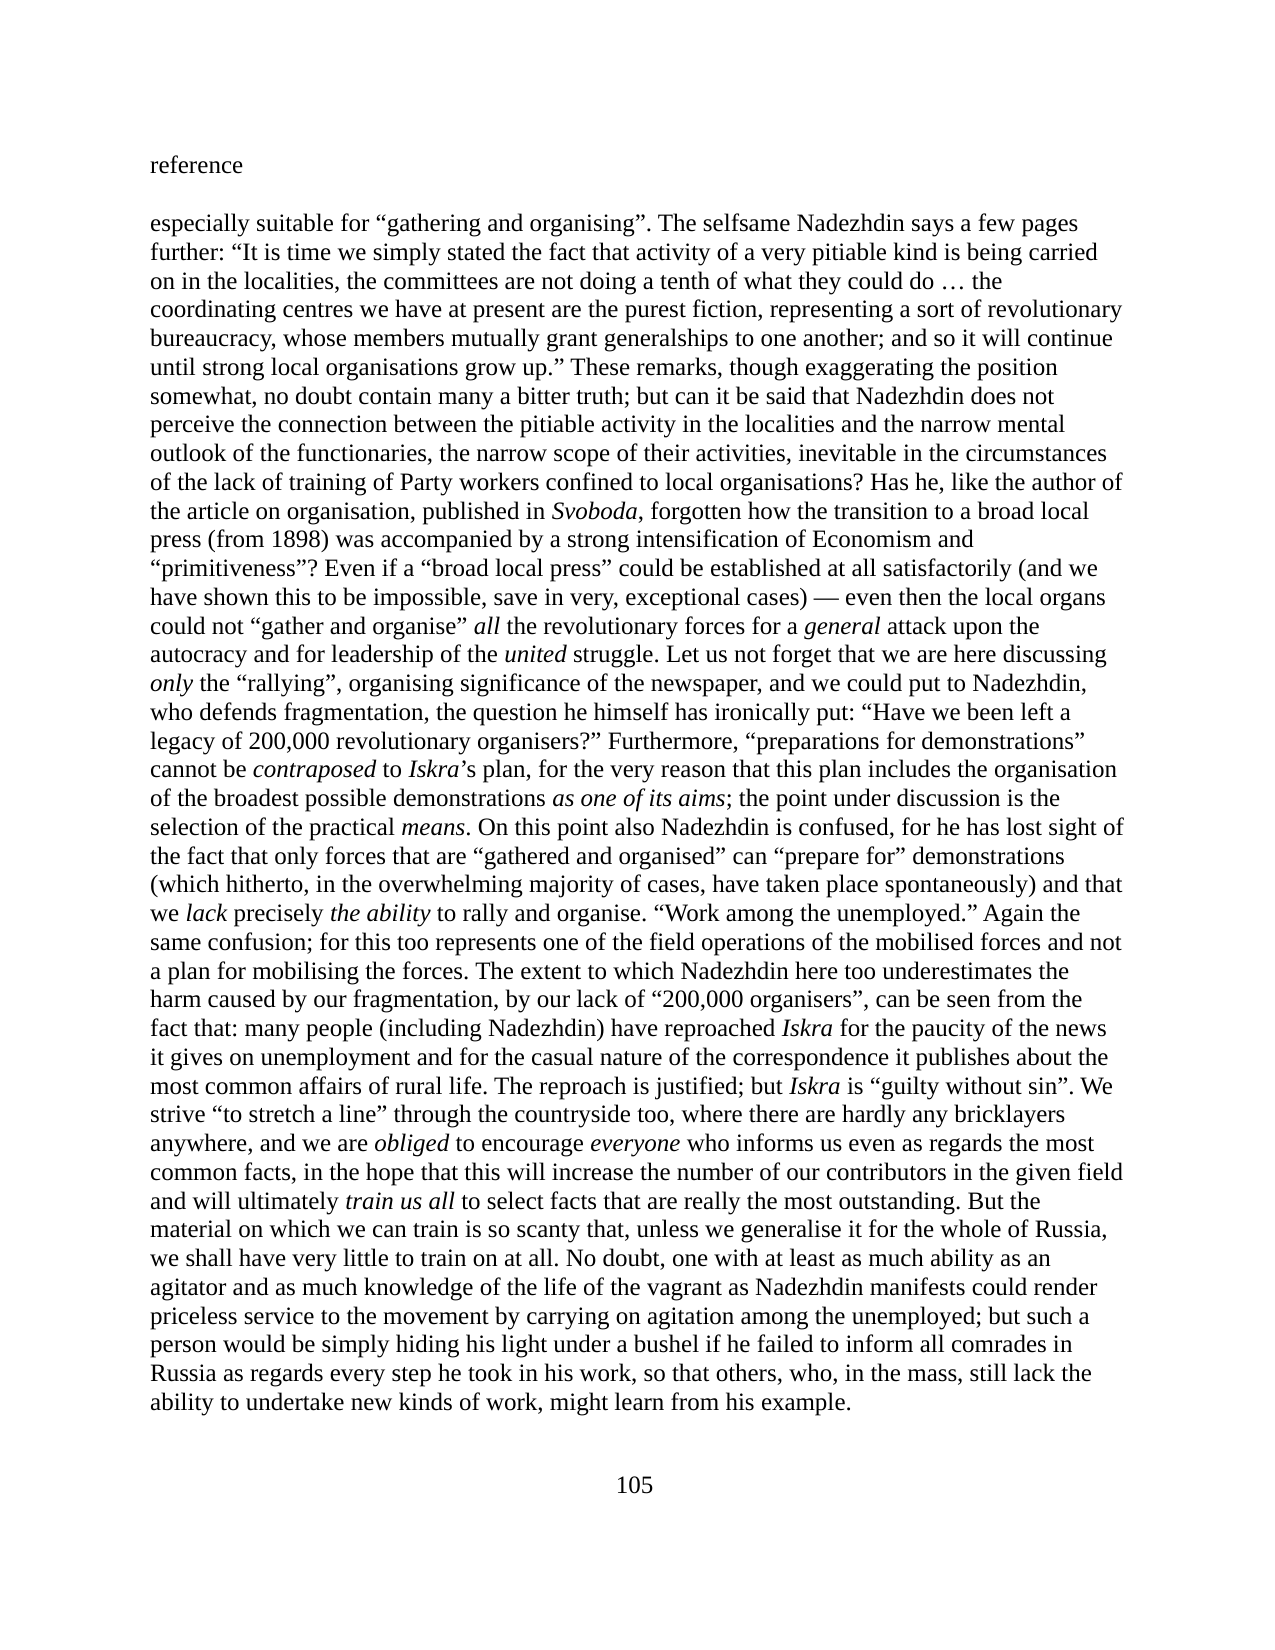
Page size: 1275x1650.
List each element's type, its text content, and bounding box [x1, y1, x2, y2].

text especially suitable for “gathering and organising”. The selfsame Nadezhdin says a few pages further: “It is time we simply stated the fact that activity of a very pitiable kind is being carried on in the localities, the committees are not doing a tenth of what they could do … the coordinating centres we have at present are the purest fiction, representing a sort of revolutionary bureaucracy, whose members mutually grant generalships to one another; and so it will continue until strong local organisations grow up.” These remarks, though exaggerating the position somewhat, no doubt contain many a bitter truth; but can it be said that Nadezhdin does not perceive the connection between the pitiable activity in the localities and the narrow mental outlook of the functionaries, the narrow scope of their activities, inevitable in the circumstances of the lack of training of Party workers confined to local organisations? Has he, like the author of the article on organisation, published in Svoboda, forgotten how the transition to a broad local press (from 1898) was accompanied by a strong intensification of Economism and “primitiveness”? Even if a “broad local press” could be established at all satisfactorily (and we have shown this to be impossible, save in very, exceptional cases) — even then the local organs could not “gather and organise” all the revolutionary forces for a general attack upon the autocracy and for leadership of the united struggle. Let us not forget that we are here discussing only the “rallying”, organising significance of the newspaper, and we could put to Nadezhdin, who defends fragmentation, the question he himself has ironically put: “Have we been left a legacy of 200,000 revolutionary organisers?” Furthermore, “preparations for demonstrations” cannot be contraposed to Iskra’s plan, for the very reason that this plan includes the organisation of the broadest possible demonstrations as one of its aims; the point under discussion is the selection of the practical means. On this point also Nadezhdin is confused, for he has lost sight of the fact that only forces that are “gathered and organised” can “prepare for” demonstrations (which hitherto, in the overwhelming majority of cases, have taken place spontaneously) and that we lack precisely the ability to rally and organise. “Work among the unemployed.” Again the same confusion; for this too represents one of the field operations of the mobilised forces and not a plan for mobilising the forces. The extent to which Nadezhdin here too underestimates the harm caused by our fragmentation, by our lack of “200,000 organisers”, can be seen from the fact that: many people (including Nadezhdin) have reproached Iskra for the paucity of the news it gives on unemployment and for the casual nature of the correspondence it publishes about the most common affairs of rural life. The reproach is justified; but Iskra is “guilty without sin”. We strive “to stretch a line” through the countryside too, where there are hardly any bricklayers anywhere, and we are obliged to encourage everyone who informs us even as regards the most common facts, in the hope that this will increase the number of our contributors in the given field and will ultimately train us all to select facts that are really the most outstanding. But the material on which we can train is so scanty that, unless we generalise it for the whole of Russia, we shall have very little to train on at all. No doubt, one with at least as much ability as an agitator and as much knowledge of the life of the vagrant as Nadezhdin manifests could render priceless service to the movement by carrying on agitation among the unemployed; but such a person would be simply hiding his light under a bushel if he failed to inform all comrades in Russia as regards every step he took in his work, so that others, who, in the mass, still lack the ability to undertake new kinds of work, might learn from his example. [150, 208, 1125, 1416]
